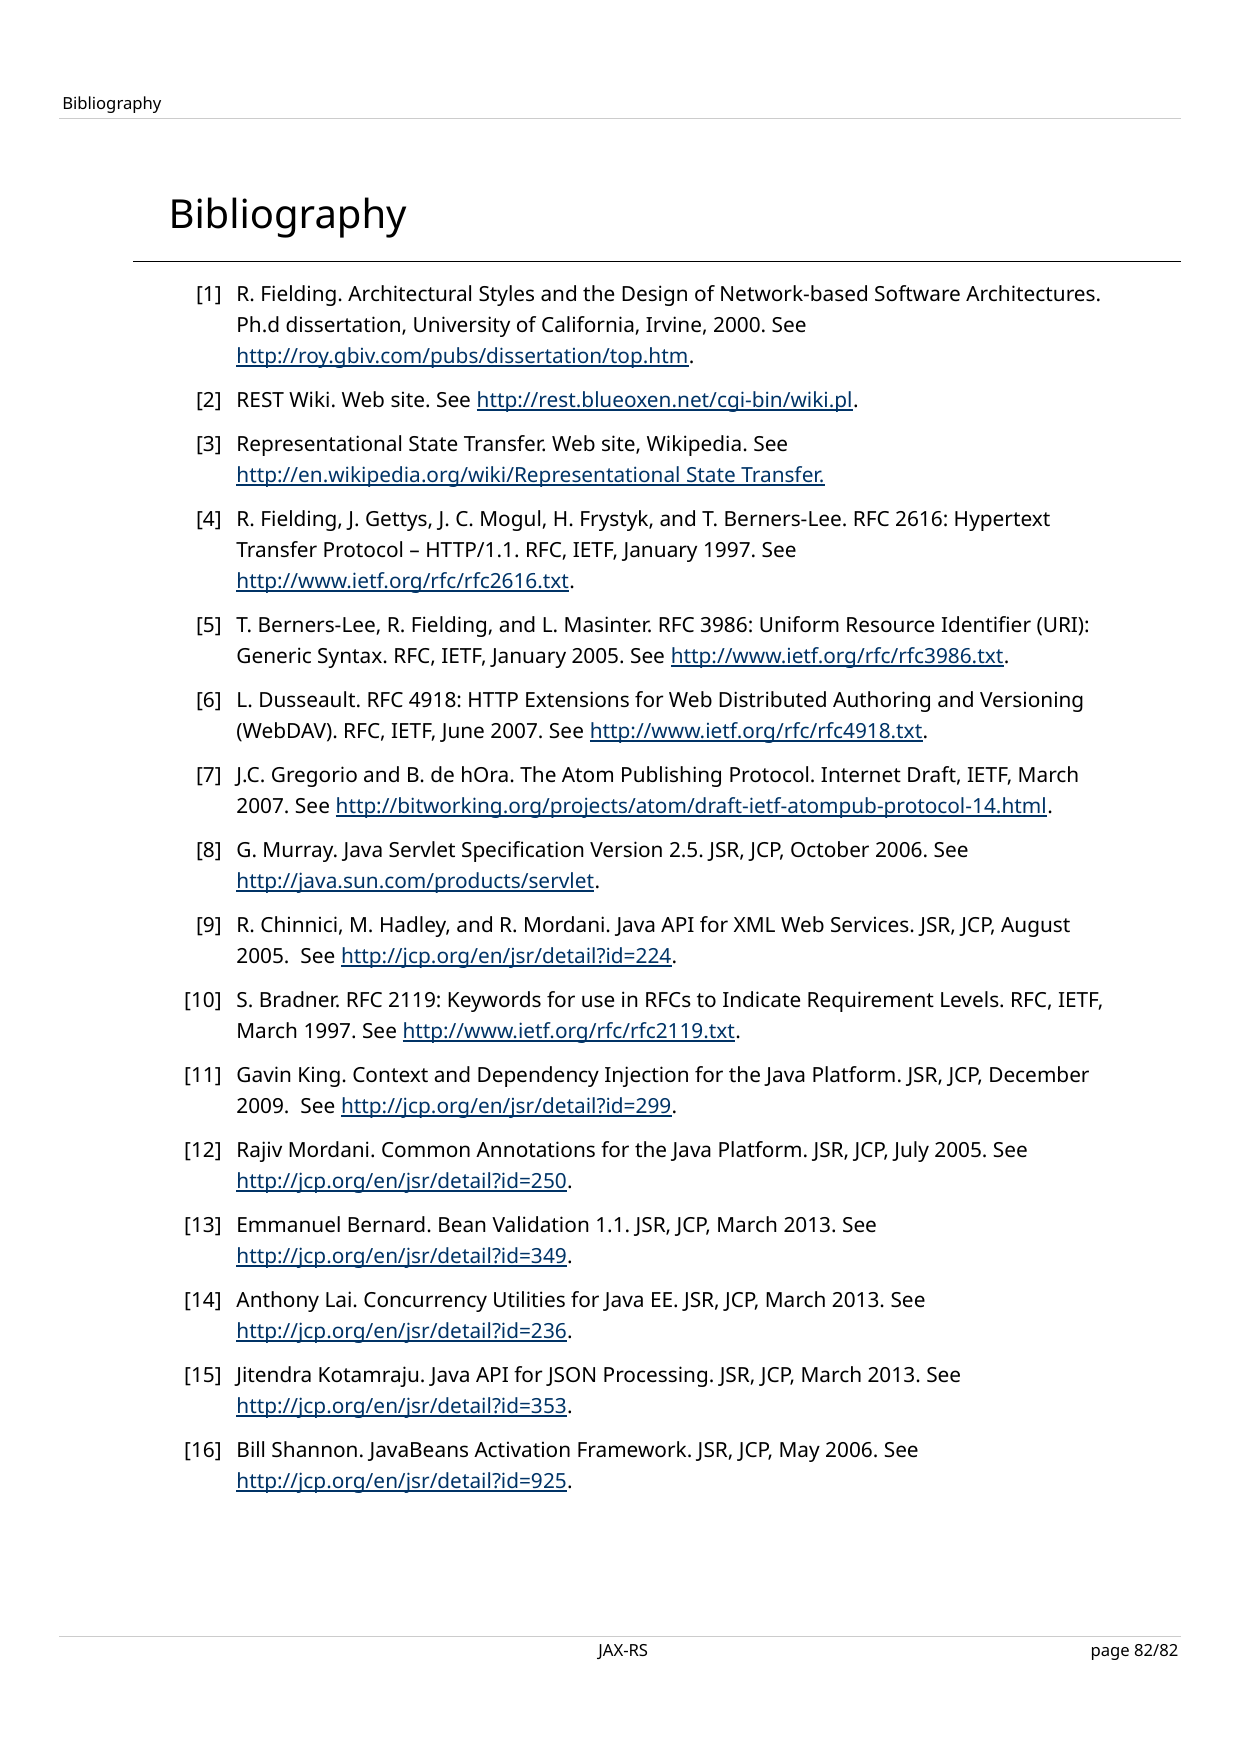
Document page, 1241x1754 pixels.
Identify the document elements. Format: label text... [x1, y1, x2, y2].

list Bill Shannon. JavaBeans Activation Framework. JSR, JCP, May 2006. See http://jcp.org/en/jsr/detail?id=925. [221, 1435, 1122, 1495]
list Anthony Lai. Concurrency Utilities for Java EE. JSR, JCP, March 2013. See http://jcp.org/en/jsr/detail?id=236. [221, 1285, 1122, 1345]
list J.C. Gregorio and B. de hOra. The Atom Publishing Protocol. Internet Draft, IETF, March 2007. See http://bitworking.org/projects/atom/draft-ietf-atompub-protocol-14.html. [221, 760, 1122, 820]
list G. Murray. Java Servlet Specification Version 2.5. JSR, JCP, October 2006. See http://java.sun.com/products/servlet. [221, 835, 1122, 895]
list Representational State Transfer. Web site, Wikipedia. See http://en.wikipedia.org/wiki/Representational State Transfer. [221, 429, 1122, 488]
list L. Dusseault. RFC 4918: HTTP Extensions for Web Distributed Authoring and Versioning (WebDAV). RFC, IETF, June 2007. See http://www.ietf.org/rfc/rfc4918.txt. [221, 685, 1122, 745]
list R. Fielding. Architectural Styles and the Design of Network-based Software Architectures. Ph.d dissertation, University of California, Irvine, 2000. See http://roy.gbiv.com/pubs/dissertation/top.htm. [221, 279, 1122, 370]
list Emmanuel Bernard. Bean Validation 1.1. JSR, JCP, March 2013. See http://jcp.org/en/jsr/detail?id=349. [221, 1210, 1122, 1270]
list REST Wiki. Web site. See http://rest.blueoxen.net/cgi-bin/wiki.pl. [221, 385, 1122, 413]
list Rajiv Mordani. Common Annotations for the Java Platform. JSR, JCP, July 2005. See http://jcp.org/en/jsr/detail?id=250. [221, 1135, 1122, 1195]
list Jitendra Kotamraju. Java API for JSON Processing. JSR, JCP, March 2013. See http://jcp.org/en/jsr/detail?id=353. [221, 1360, 1122, 1420]
list T. Berners-Lee, R. Fielding, and L. Masinter. RFC 3986: Uniform Resource Identifier (URI): Generic Syntax. RFC, IETF, January 2005. See http://www.ietf.org/rfc/rfc3986.txt. [221, 610, 1122, 670]
subtitle Bibliography [133, 165, 1181, 261]
list R. Chinnici, M. Hadley, and R. Mordani. Java API for XML Web Services. JSR, JCP, August 2005. See http://jcp.org/en/jsr/detail?id=224. [221, 910, 1122, 970]
list S. Bradner. RFC 2119: Keywords for use in RFCs to Indicate Requirement Levels. RFC, IETF, March 1997. See http://www.ietf.org/rfc/rfc2119.txt. [221, 985, 1122, 1045]
list Gavin King. Context and Dependency Injection for the Java Platform. JSR, JCP, December 2009. See http://jcp.org/en/jsr/detail?id=299. [221, 1060, 1122, 1120]
list R. Fielding, J. Gettys, J. C. Mogul, H. Frystyk, and T. Berners-Lee. RFC 2616: Hypertext Transfer Protocol – HTTP/1.1. RFC, IETF, January 1997. See http://www.ietf.org/rfc/rfc2616.txt. [221, 504, 1122, 595]
